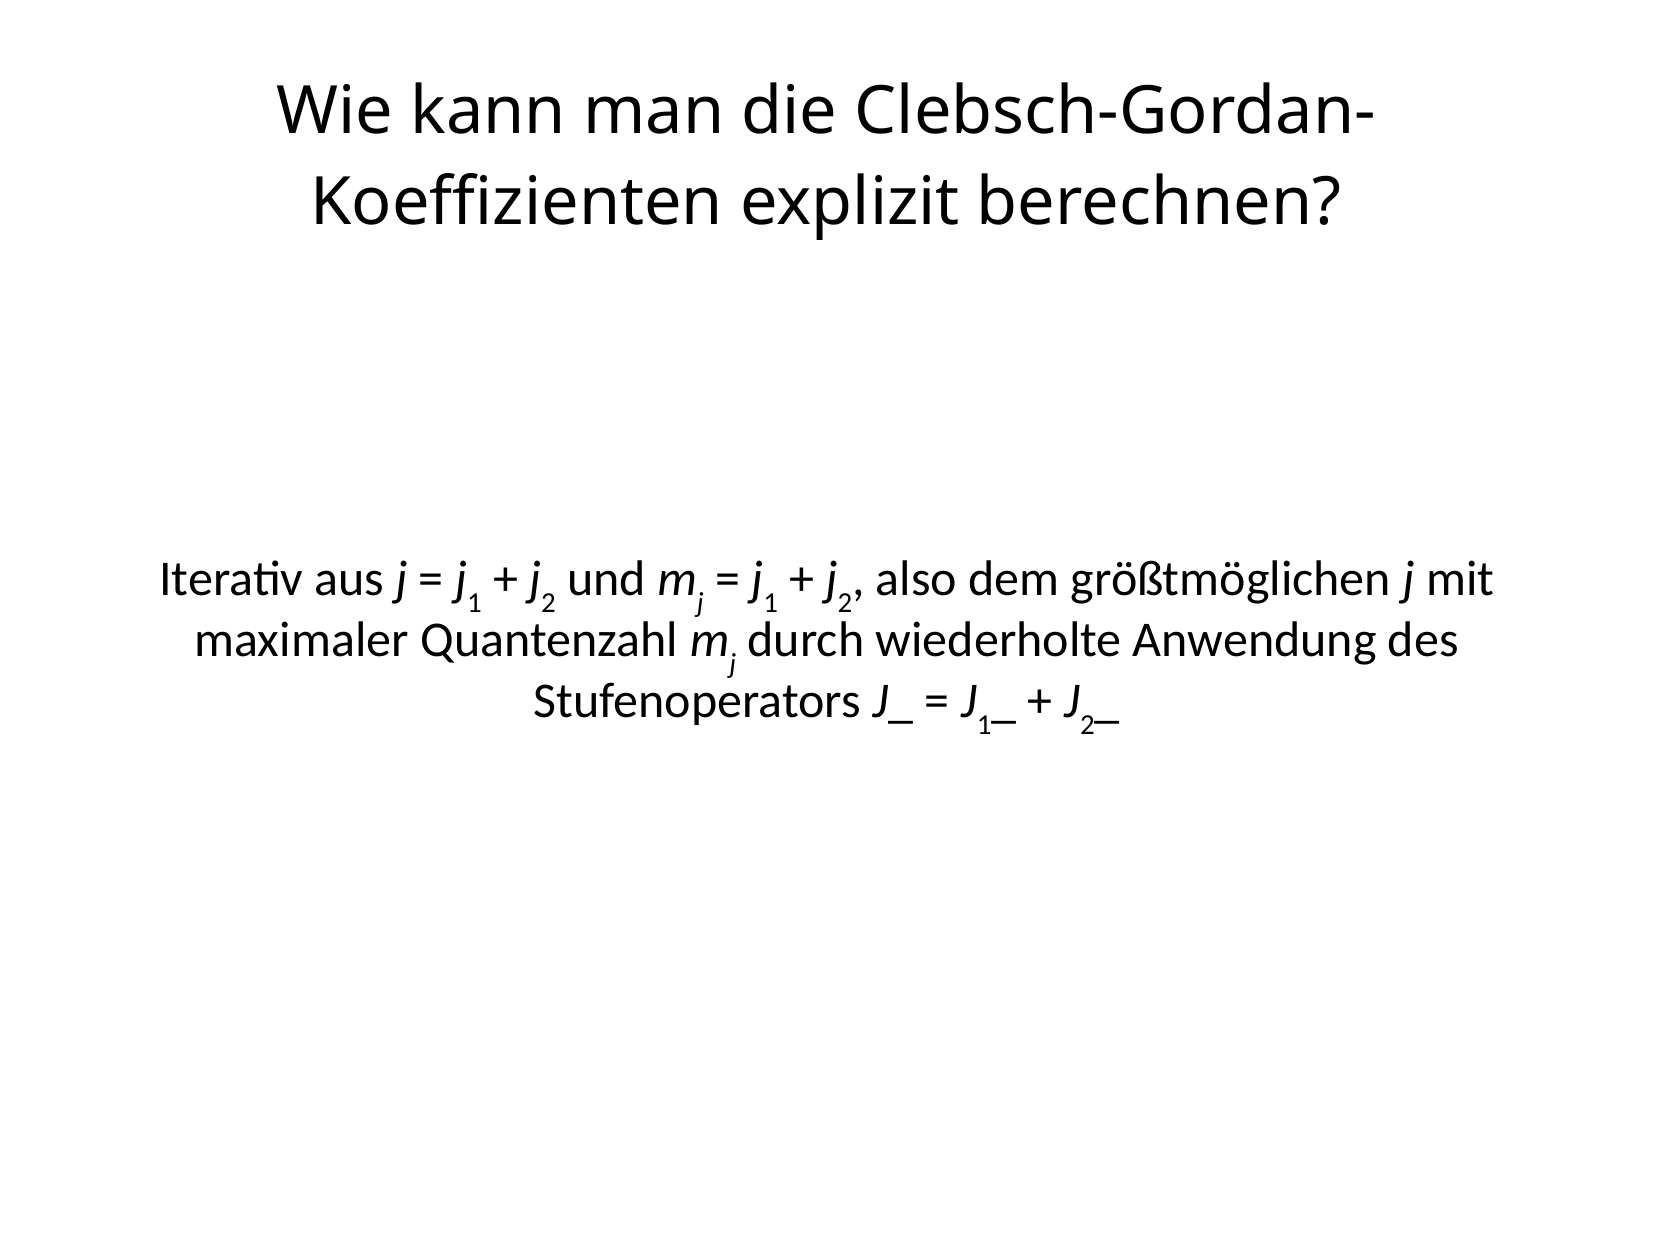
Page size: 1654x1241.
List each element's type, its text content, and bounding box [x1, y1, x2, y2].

subtitle Iterativ aus j = j1 + j2 und mj = j1 + j2, also dem größtmöglichen j mit maximaler Quantenzahl mj durch wiederholte Anwendung des Stufenoperators J_ = J1_ + J2_ [82, 290, 1571, 1010]
title Wie kann man die Clebsch-Gordan-Koeffizienten explizit berechnen? [82, 49, 1571, 257]
